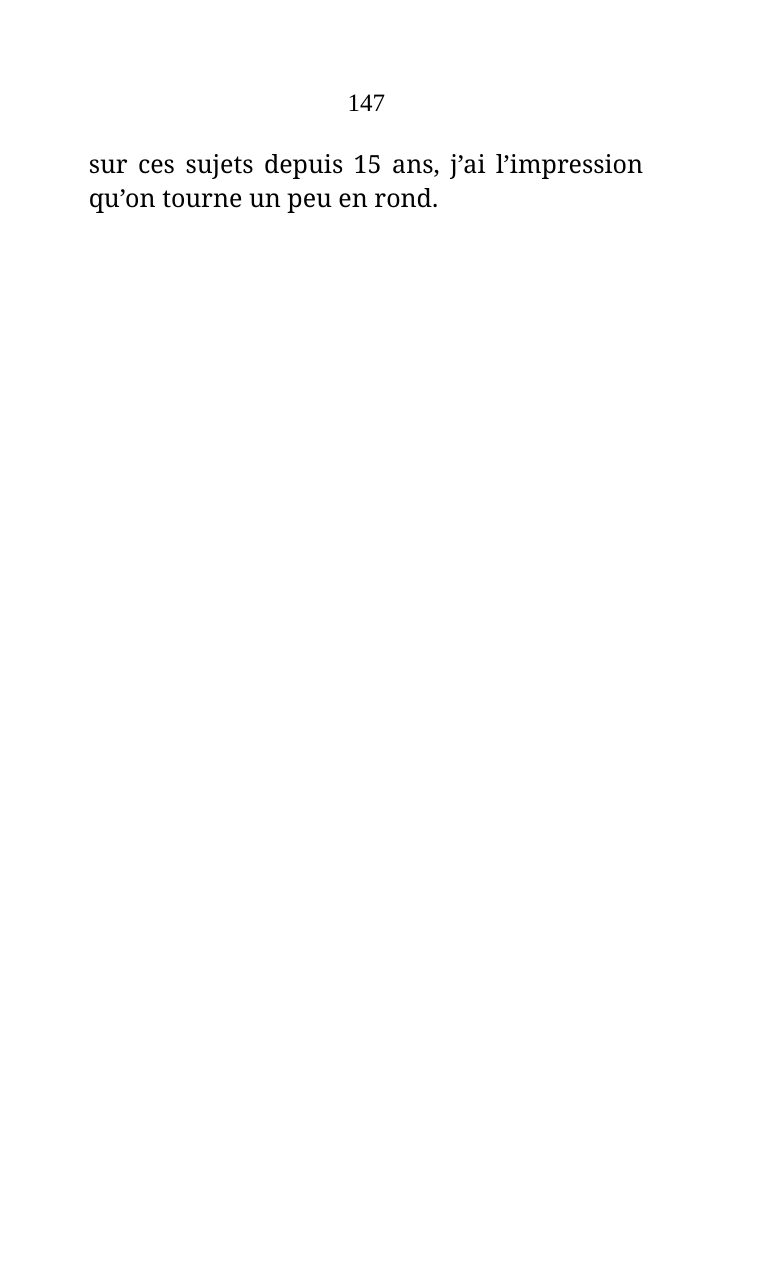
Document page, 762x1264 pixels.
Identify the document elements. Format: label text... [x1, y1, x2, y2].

text sur ces sujets depuis 15 ans, j’ai l’impression qu’on tourne un peu en rond. [88, 147, 644, 215]
